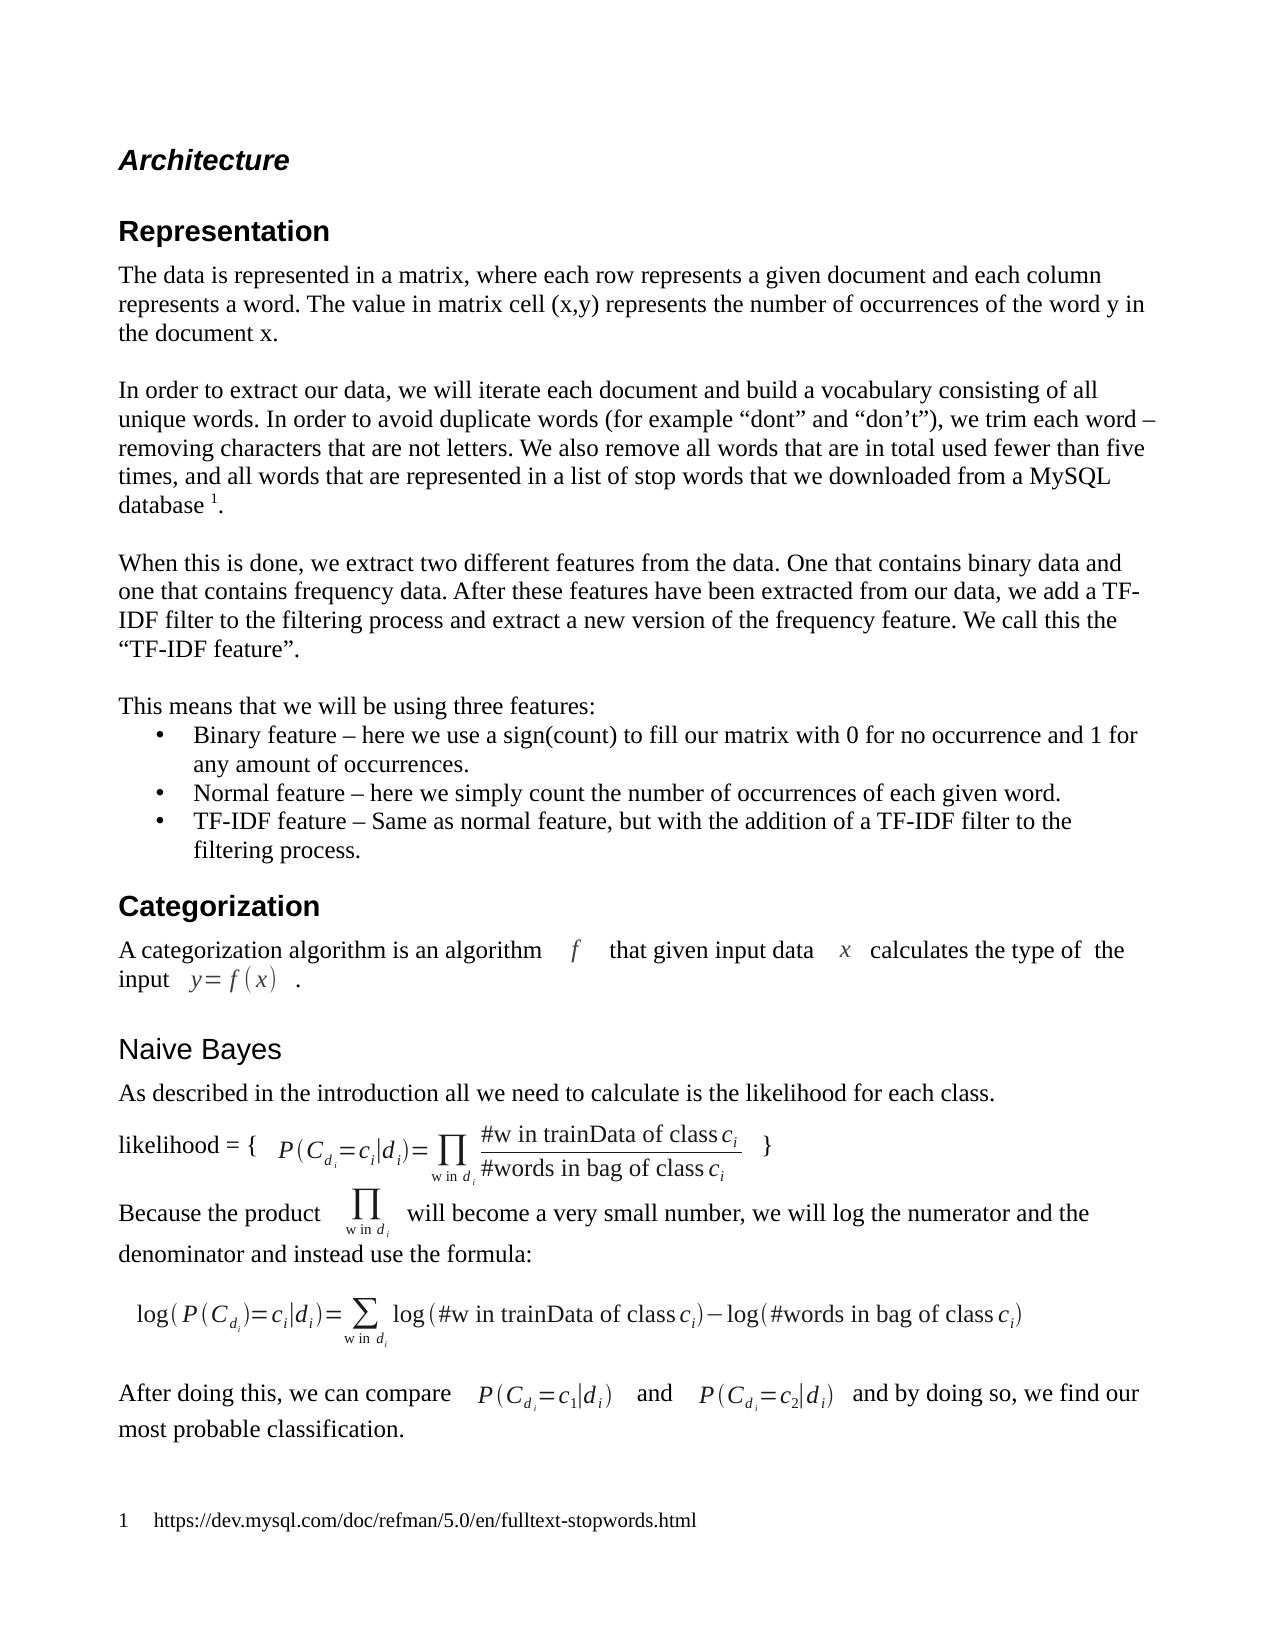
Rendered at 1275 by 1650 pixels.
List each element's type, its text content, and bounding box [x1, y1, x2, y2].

subtitle Categorization [118, 889, 1157, 922]
subtitle Representation [118, 214, 1157, 248]
list Binary feature – here we use a sign(count) to fill our matrix with 0 for no occurrence and 1 for any amount of occurrences. [156, 720, 1157, 778]
text The data is represented in a matrix, where each row represents a given document and each column represents a word. The value in matrix cell (x,y) represents the number of occurrences of the word y in the document x. [118, 260, 1157, 346]
list TF-IDF feature – Same as normal feature, but with the addition of a TF-IDF filter to the filtering process. [156, 806, 1157, 864]
text likelihood = {} [118, 1119, 1157, 1186]
text Because the product will become a very small number, we will log the numerator and the denominator and instead use the formula: [118, 1186, 1157, 1268]
text As described in the introduction all we need to calculate is the likelihood for each class. [118, 1078, 1157, 1107]
text In order to extract our data, we will iterate each document and build a vocabulary consisting of all unique words. In order to avoid duplicate words (for example “dont” and “don’t”), we trim each word – removing characters that are not letters. We also remove all words that are in total used fewer than five times, and all words that are represented in a list of stop words that we downloaded from a MySQL database . [118, 375, 1157, 519]
title Naive Bayes [118, 1032, 1157, 1065]
text https://dev.mysql.com/doc/refman/5.0/en/fulltext-stopwords.html [118, 1508, 1157, 1532]
text After doing this, we can compare and and by doing so, we find our most probable classification. [118, 1378, 1157, 1443]
text A categorization algorithm is an algorithm that given input data calculates the type of the input. [118, 935, 1157, 994]
list Normal feature – here we simply count the number of occurrences of each given word. [156, 778, 1157, 806]
subtitle Architecture [118, 143, 1157, 177]
text This means that we will be using three features: [118, 691, 1157, 720]
text When this is done, we extract two different features from the data. One that contains binary data and one that contains frequency data. After these features have been extracted from our data, we add a TF-IDF filter to the filtering process and extract a new version of the frequency feature. We call this the “TF-IDF feature”. [118, 548, 1157, 663]
